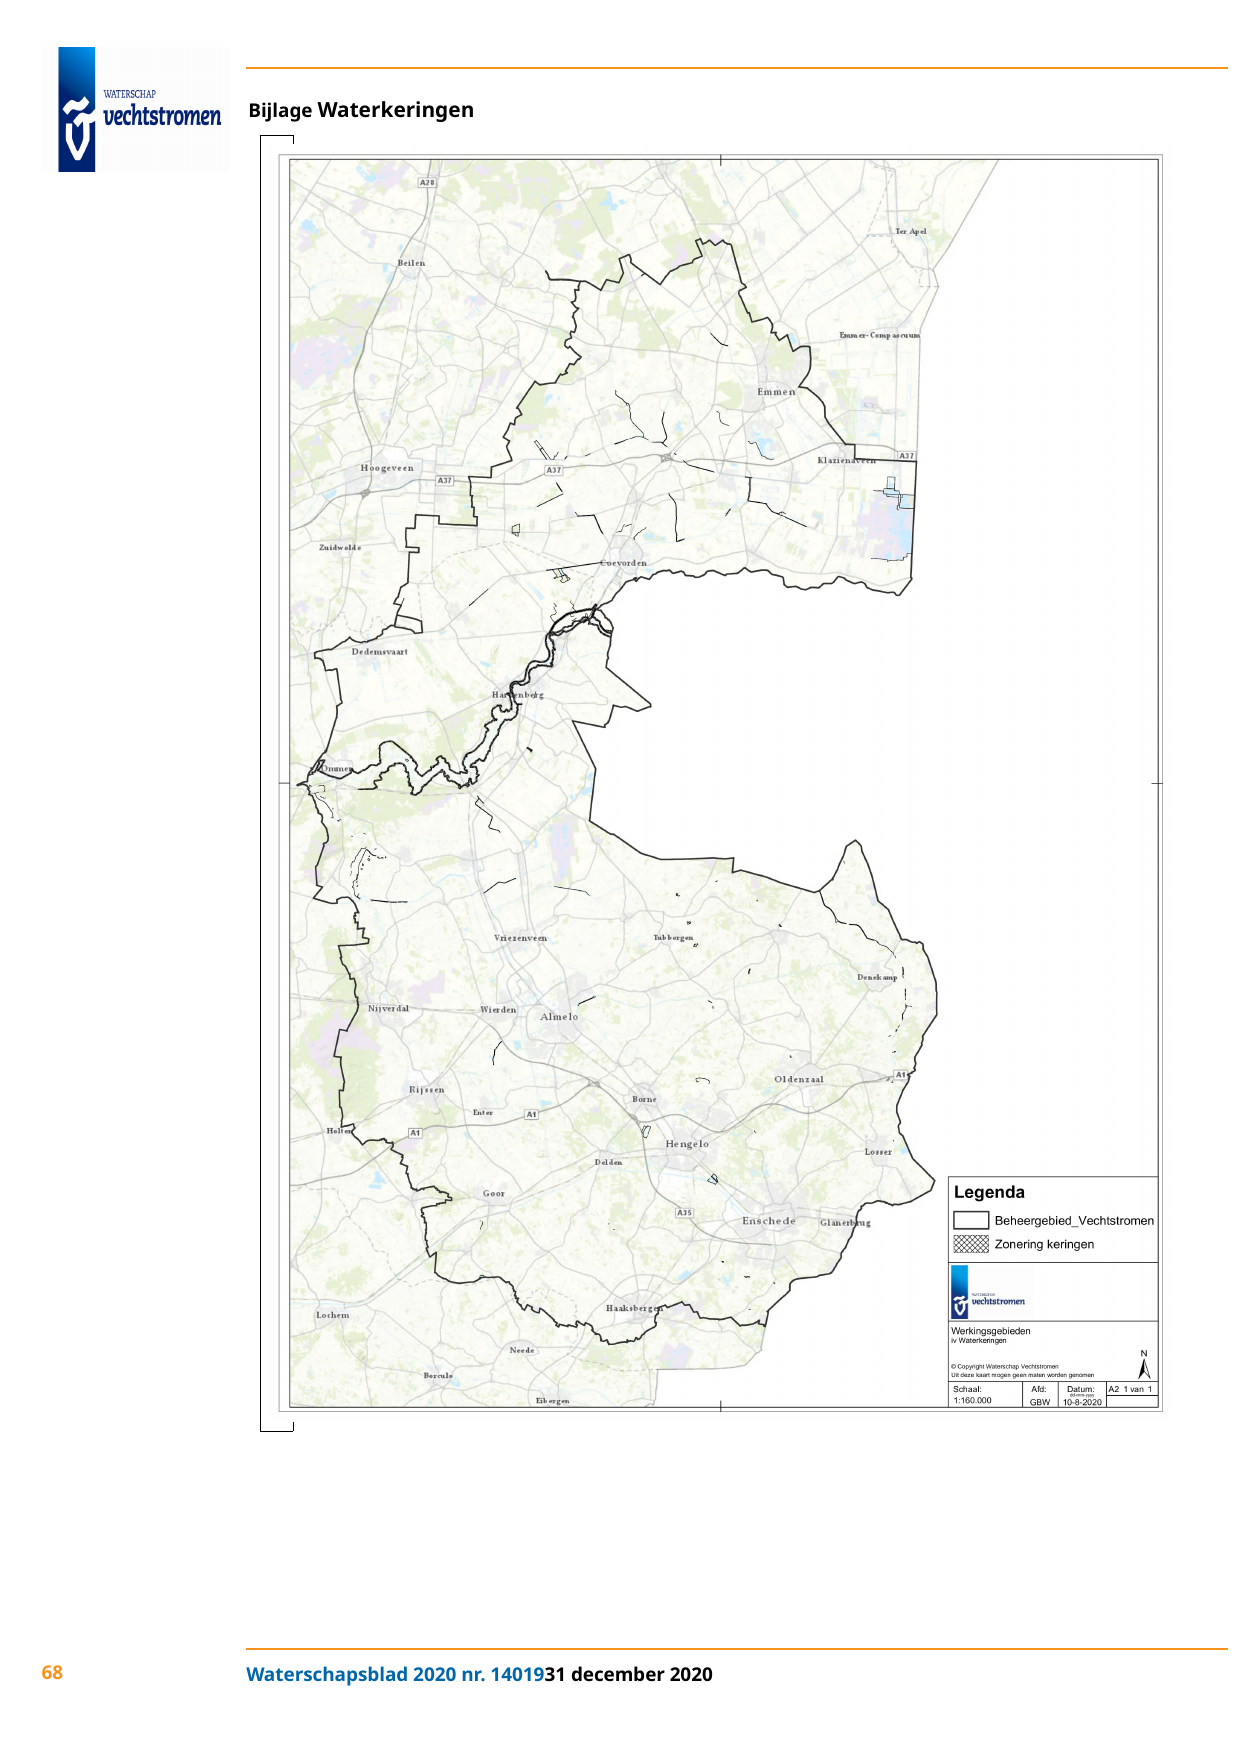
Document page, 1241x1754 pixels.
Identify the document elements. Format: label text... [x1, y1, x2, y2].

text Bijlage Waterkeringen [248, 95, 1152, 123]
picture [41, 47, 231, 172]
picture [268, 144, 1173, 1422]
